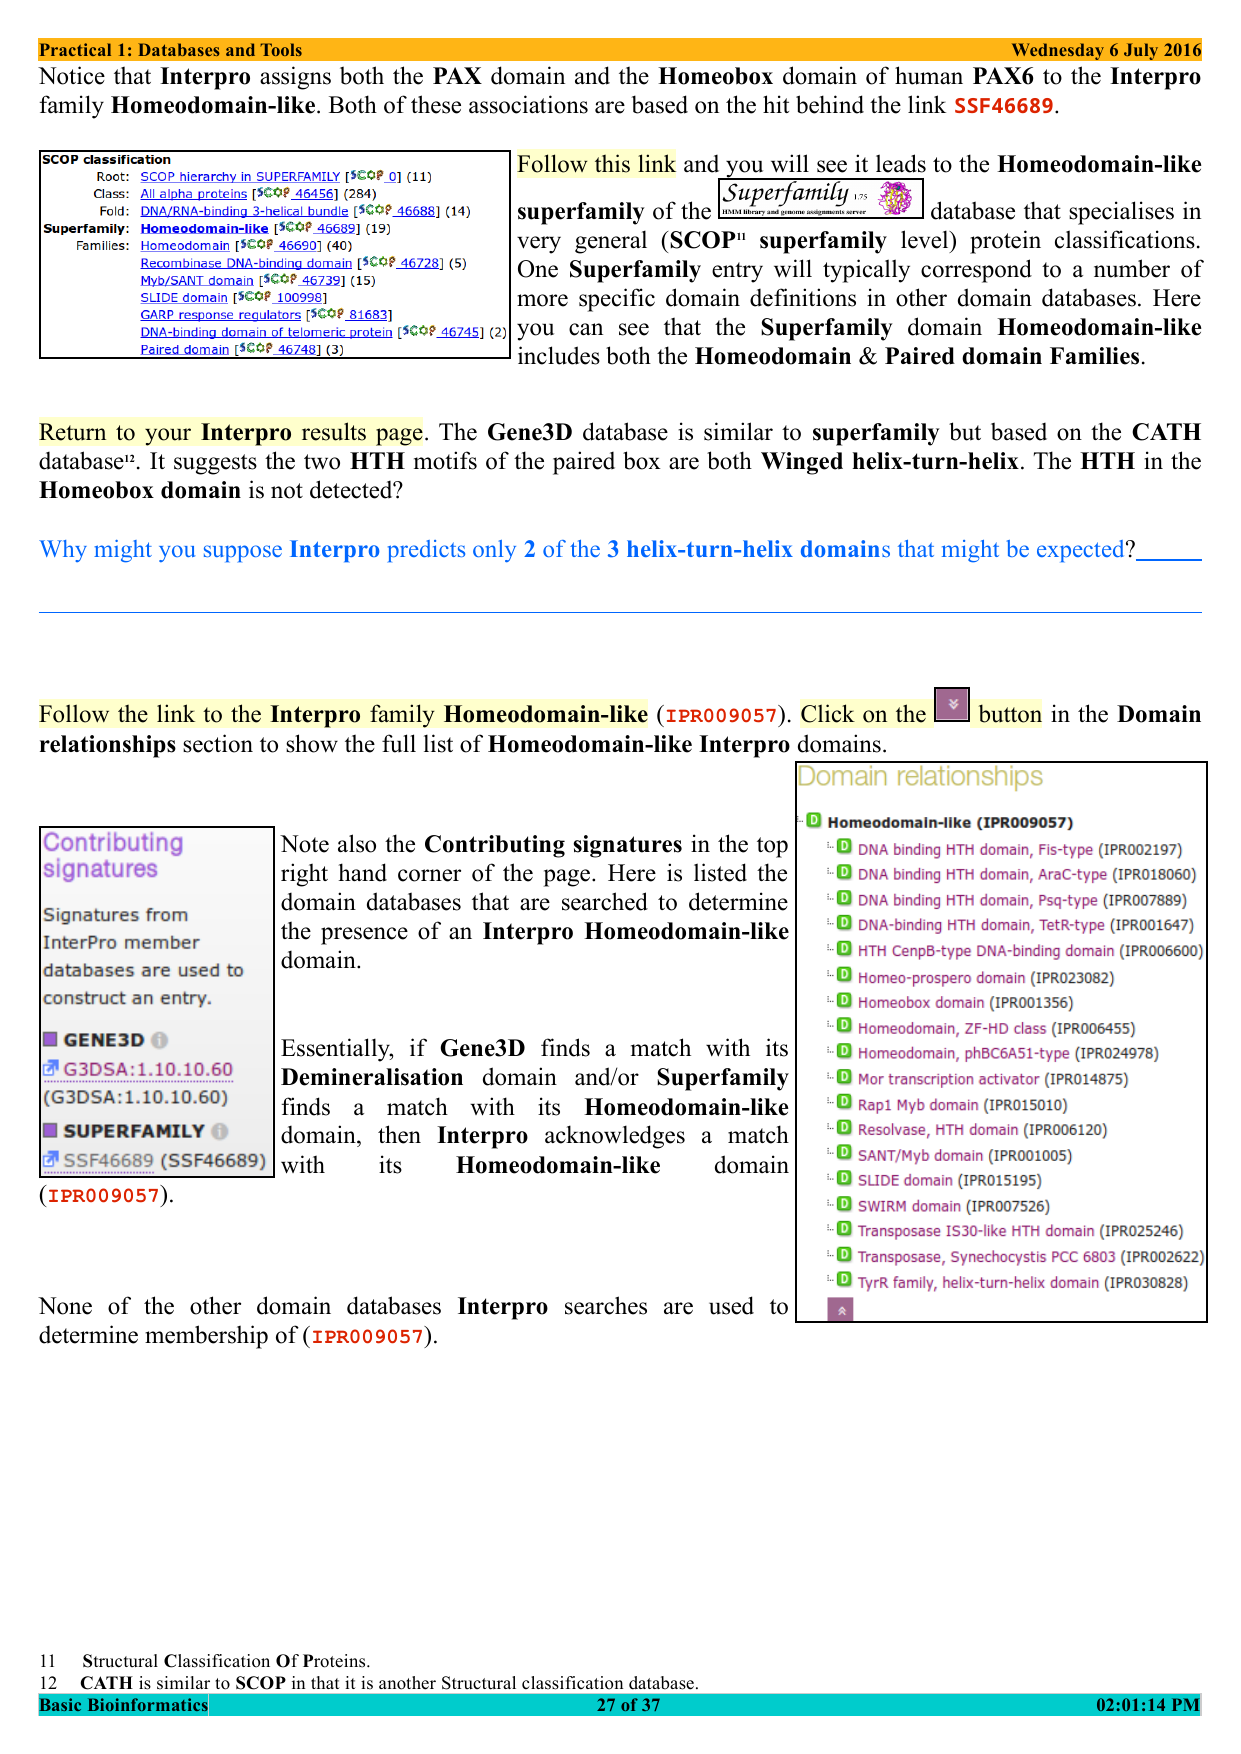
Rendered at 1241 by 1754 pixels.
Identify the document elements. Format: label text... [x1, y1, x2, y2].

picture [720, 180, 922, 217]
text Follow this link and you will see it leads to the Homeodomain-like superfamily of thedatabase that specialises in very general (SCOP superfamily level) protein classifications. One Superfamily entry will typically correspond to a number of more specific domain definitions in other domain databases. Here you can see that the Superfamily domain Homeodomain-like includes both the Homeodomain & Paired domain Families. [38, 149, 1202, 370]
text Note also the Contributing signatures in the top right hand corner of the page. Here is listed the domain databases that are searched to determine the presence of an Interpro Homeodomain-like domain. [275, 829, 795, 974]
text CATH is similar to SCOP in that it is another Structural classification database. [38, 1671, 1202, 1693]
picture [41, 828, 273, 1176]
text Follow the link to the Interpro family Homeodomain-like (IPR009057). Click on the button in the Domain relationships section to show the full list of Homeodomain-like Interpro domains. [38, 687, 1202, 758]
text Why might you suppose Interpro predicts only 2 of the 3 helix-turn-helix domains that might be expected? [38, 534, 1202, 563]
text None of the other domain databases Interpro searches are used to determine membership of (IPR009057). [38, 1291, 1202, 1350]
picture [936, 689, 968, 720]
picture [41, 152, 509, 357]
text Essentially, if Gene3D finds a match with its Demineralisation domain and/or Superfamily finds a match with its Homeodomain-like domain, then Interpro acknowledges a match with its Homeodomain-like domain (IPR009057). [38, 1033, 795, 1208]
picture [797, 763, 1206, 1321]
text Notice that Interpro assigns both the PAX domain and the Homeobox domain of human PAX6 to the Interpro family Homeodomain-like. Both of these associations are based on the hit behind the link SSF46689. [38, 61, 1202, 119]
text Return to your Interpro results page. The Gene3D database is similar to superfamily but based on the CATH database. It suggests the two HTH motifs of the paired box are both Winged helix-turn-helix. The HTH in the Homeobox domain is not detected? [38, 417, 1202, 504]
text Structural Classification Of Proteins. [38, 1649, 1202, 1671]
